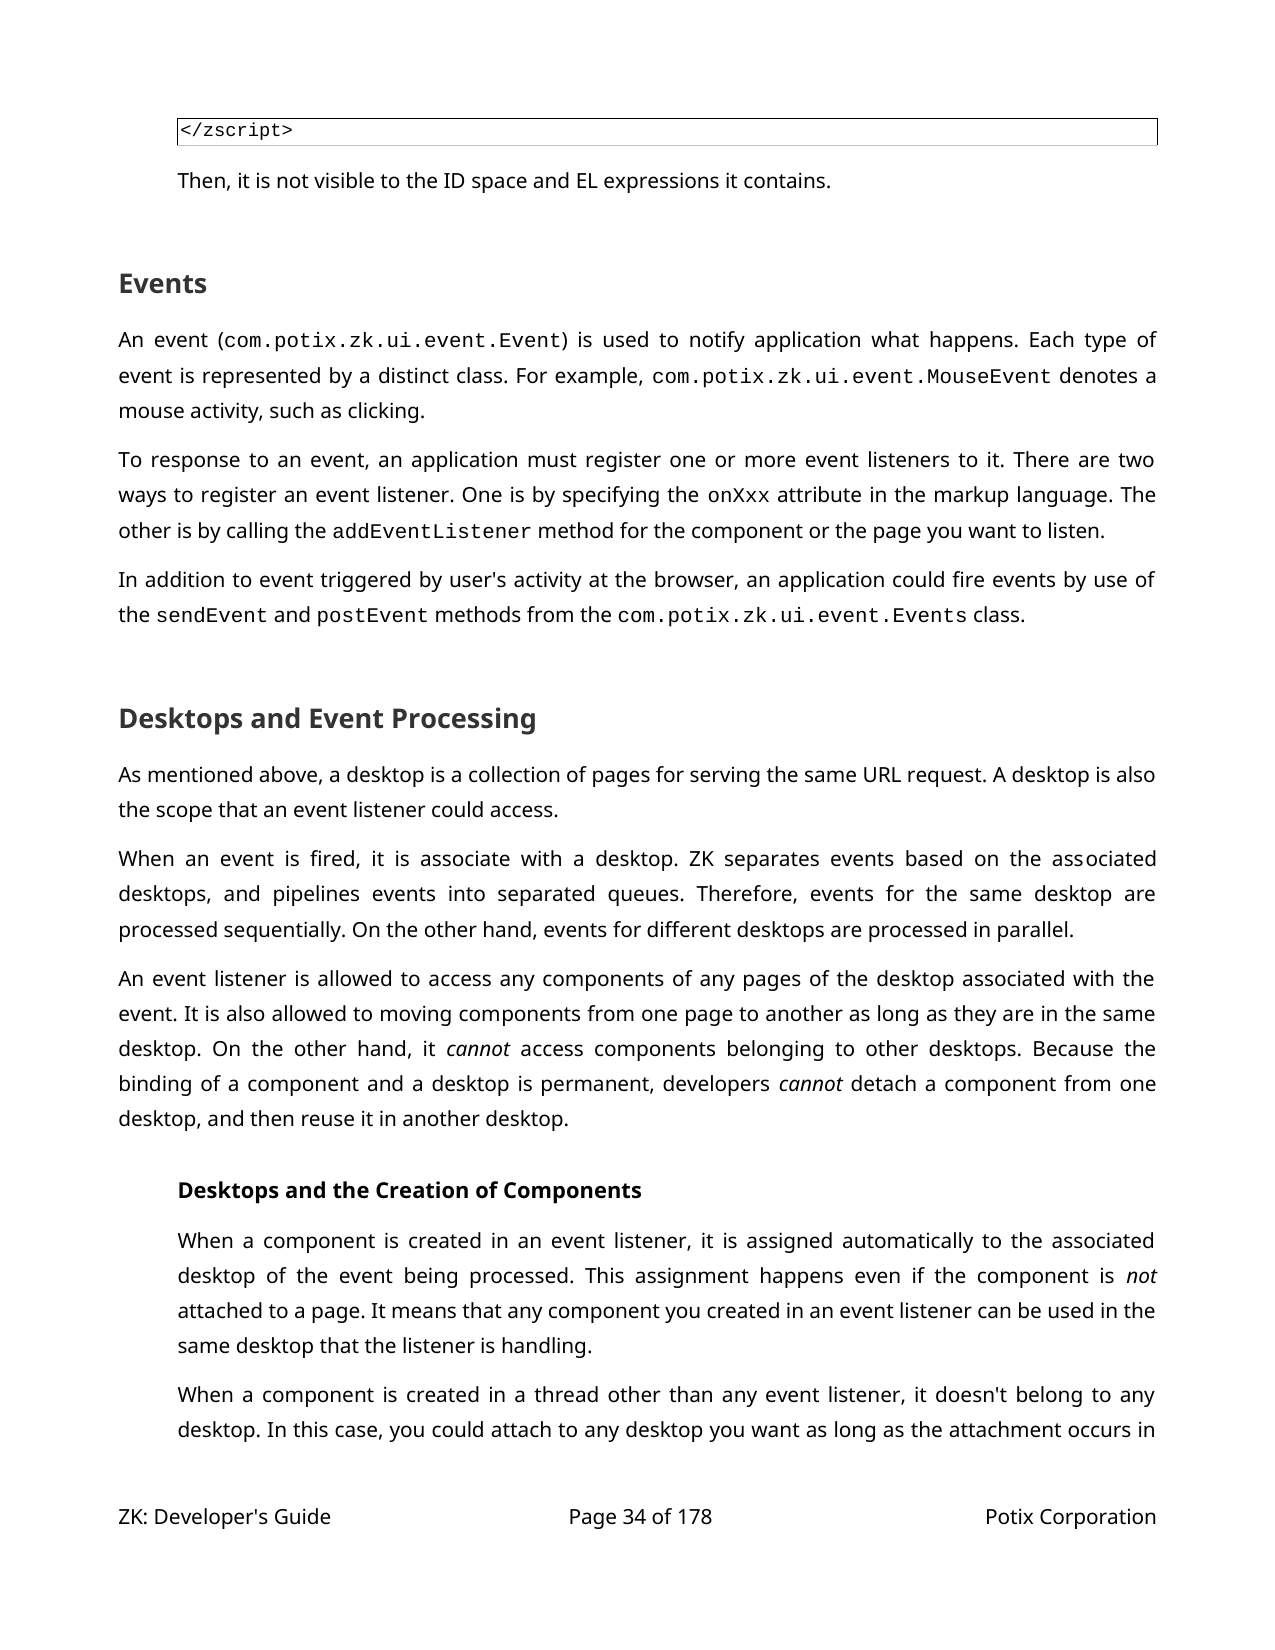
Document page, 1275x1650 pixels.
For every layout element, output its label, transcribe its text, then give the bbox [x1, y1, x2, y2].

text When an event is fired, it is associate with a desktop. ZK separates events based on the associated desktops, and pipelines events into separated queues. Therefore, events for the same desktop are processed sequentially. On the other hand, events for different desktops are processed in parallel. [118, 844, 1157, 943]
text Then, it is not visible to the ID space and EL expressions it contains. [177, 166, 1157, 194]
text When a component is created in a thread other than any event listener, it doesn't belong to any desktop. In this case, you could attach to any desktop you want as long as the attachment occurs in [177, 1380, 1157, 1444]
text An event listener is allowed to access any components of any pages of the desktop associated with the event. It is also allowed to moving components from one page to another as long as they are in the same desktop. On the other hand, it cannot access components belonging to other desktops. Because the binding of a component and a desktop is permanent, developers cannot detach a component from one desktop, and then reuse it in another desktop. [118, 964, 1157, 1133]
text When a component is created in an event listener, it is assigned automatically to the associated desktop of the event being processed. This assignment happens even if the component is not attached to a page. It means that any component you created in an event listener can be used in the same desktop that the listener is handling. [177, 1226, 1157, 1360]
text </zscript> [178, 119, 1157, 145]
subtitle Events [118, 265, 1157, 302]
text In addition to event triggered by user's activity at the browser, an application could fire events by use of the sendEvent and postEvent methods from the com.potix.zk.ui.event.Events class. [118, 565, 1157, 629]
text To response to an event, an application must register one or more event listeners to it. There are two ways to register an event listener. One is by specifying the onXxx attribute in the markup language. The other is by calling the addEventListener method for the component or the page you want to listen. [118, 445, 1157, 545]
subtitle Desktops and the Creation of Components [177, 1175, 1157, 1205]
subtitle Desktops and Event Processing [118, 700, 1157, 737]
text As mentioned above, a desktop is a collection of pages for serving the same URL request. A desktop is also the scope that an event listener could access. [118, 760, 1157, 824]
text An event (com.potix.zk.ui.event.Event) is used to notify application what happens. Each type of event is represented by a distinct class. For example, com.potix.zk.ui.event.MouseEvent denotes a mouse activity, such as clicking. [118, 326, 1157, 425]
